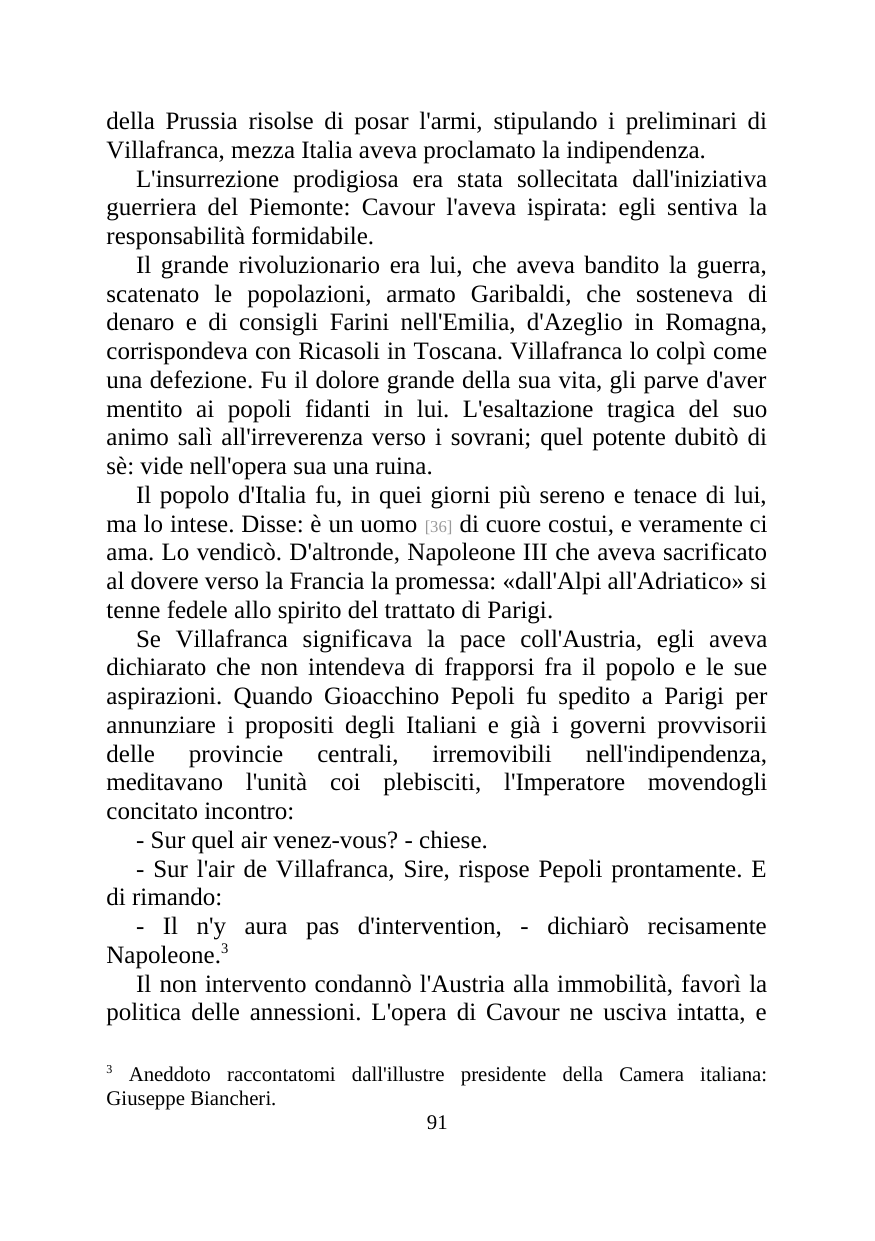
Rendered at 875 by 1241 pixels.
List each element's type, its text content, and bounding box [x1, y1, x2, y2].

text - Il n'y aura pas d'intervention, - dichiarò recisamente Napoleone. [106, 911, 768, 969]
text - Sur quel air venez-vous? - chiese. [106, 825, 768, 854]
text Se Villafranca significava la pace coll'Austria, egli aveva dichiarato che non intendeva di frapporsi fra il popolo e le sue aspirazioni. Quando Gioacchino Pepoli fu spedito a Parigi per annunziare i propositi degli Italiani e già i governi provvisorii delle provincie centrali, irremovibili nell'indipendenza, meditavano l'unità coi plebisciti, l'Imperatore movendogli concitato incontro: [106, 624, 768, 825]
text Il non intervento condannò l'Austria alla immobilità, favorì la politica delle annessioni. L'opera di Cavour ne usciva intatta, e [106, 969, 768, 1026]
text Il grande rivoluzionario era lui, che aveva bandito la guerra, scatenato le popolazioni, armato Garibaldi, che sosteneva di denaro e di consigli Farini nell'Emilia, d'Azeglio in Romagna, corrispondeva con Ricasoli in Toscana. Villafranca lo colpì come una defezione. Fu il dolore grande della sua vita, gli parve d'aver mentito ai popoli fidanti in lui. L'esaltazione tragica del suo animo salì all'irreverenza verso i sovrani; quel potente dubitò di sè: vide nell'opera sua una ruina. [106, 250, 768, 480]
text Aneddoto raccontatomi dall'illustre presidente della Camera italiana: Giuseppe Biancheri. [106, 1062, 768, 1110]
text Il popolo d'Italia fu, in quei giorni più sereno e tenace di lui, ma lo intese. Disse: è un uomo [36] di cuore costui, e veramente ci ama. Lo vendicò. D'altronde, Napoleone III che aveva sacrificato al dovere verso la Francia la promessa: «dall'Alpi all'Adriatico» si tenne fedele allo spirito del trattato di Parigi. [106, 480, 768, 624]
text L'insurrezione prodigiosa era stata sollecitata dall'iniziativa guerriera del Piemonte: Cavour l'aveva ispirata: egli sentiva la responsabilità formidabile. [106, 164, 768, 250]
text della Prussia risolse di posar l'armi, stipulando i preliminari di Villafranca, mezza Italia aveva proclamato la indipendenza. [106, 106, 768, 164]
text - Sur l'air de Villafranca, Sire, rispose Pepoli prontamente. E di rimando: [106, 854, 768, 911]
